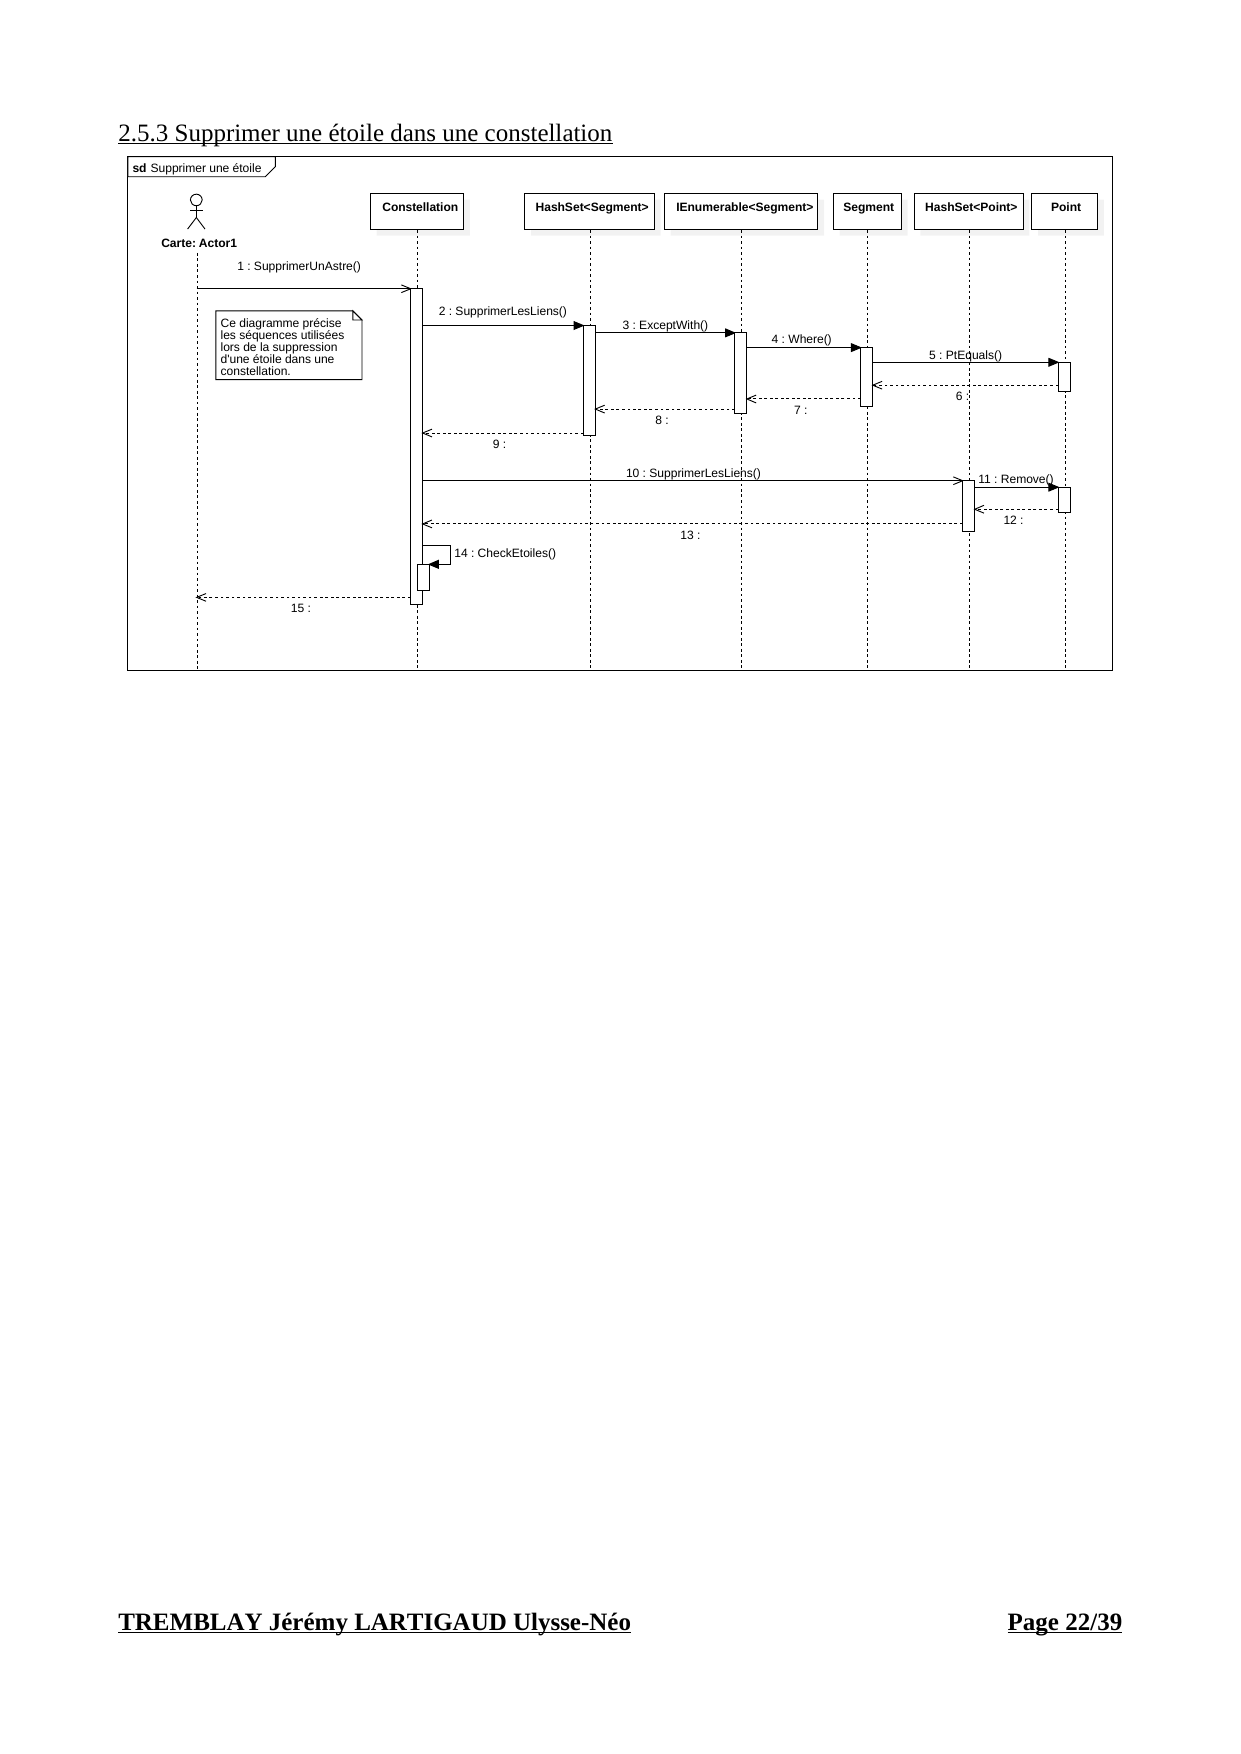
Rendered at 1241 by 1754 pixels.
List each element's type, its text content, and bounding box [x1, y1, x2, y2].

text 2.5.3 Supprimer une étoile dans une constellation [118, 118, 1122, 147]
